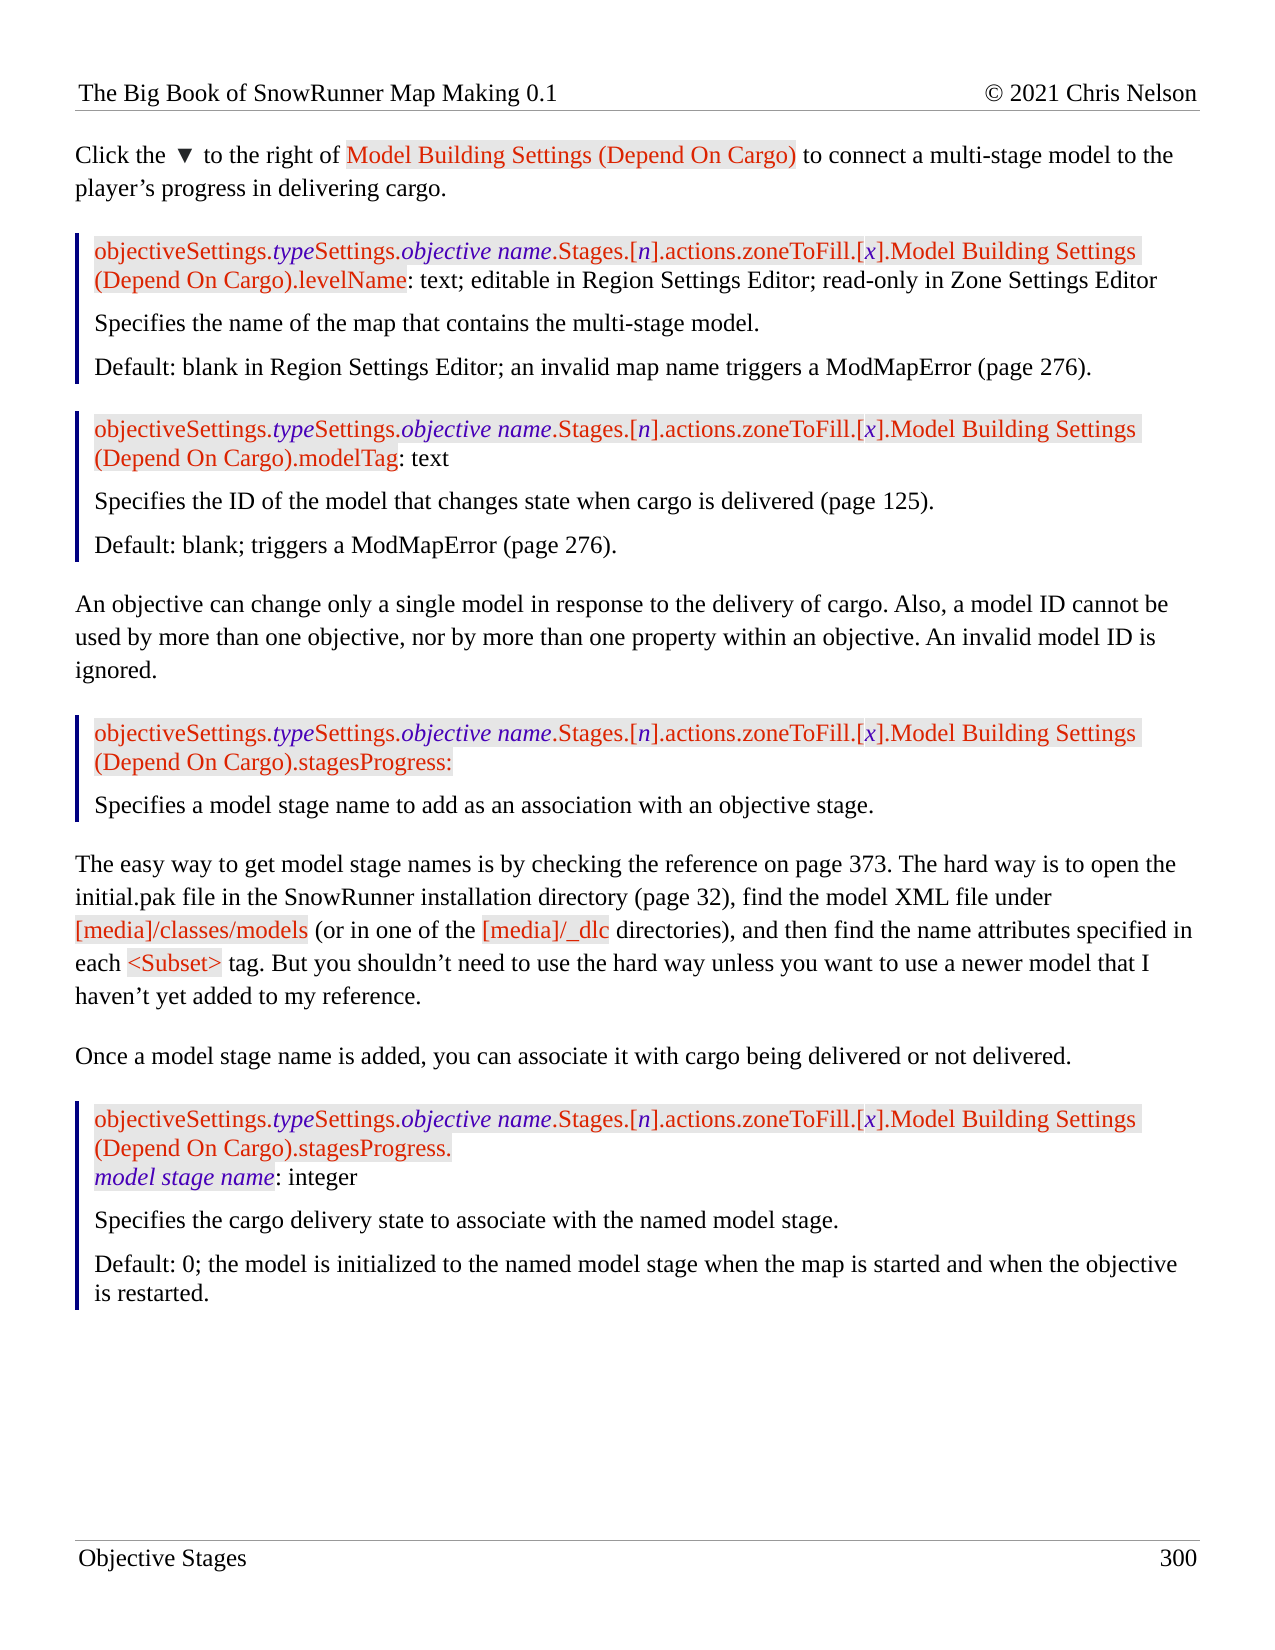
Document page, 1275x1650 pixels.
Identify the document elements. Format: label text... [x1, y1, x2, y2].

text Default: blank; triggers a ModMapError (page 276). [79, 527, 1200, 562]
text Default: blank in Region Settings Editor; an invalid map name triggers a ModMapError (page 276). [79, 349, 1200, 384]
text Specifies the name of the map that contains the multi-stage model. [79, 305, 1200, 337]
text objectiveSettings.typeSettings.objective name.Stages.[n].actions.zoneToFill.[x].Model Building Settings (Depend On Cargo).modelTag: text [79, 411, 1200, 471]
text objectiveSettings.typeSettings.objective name.Stages.[n].actions.zoneToFill.[x].Model Building Settings (Depend On Cargo).stagesProgress. model stage name: integer [79, 1101, 1200, 1191]
text Click the ▼ to the right of Model Building Settings (Depend On Cargo) to connect a multi-stage model to the player’s progress in delivering cargo. [75, 140, 1200, 202]
text Once a model stage name is added, you can associate it with cargo being delivered or not delivered. [75, 1041, 1200, 1070]
text objectiveSettings.typeSettings.objective name.Stages.[n].actions.zoneToFill.[x].Model Building Settings (Depend On Cargo).stagesProgress: ➕ [79, 715, 1200, 776]
text The easy way to get model stage names is by checking the reference on page 373. The hard way is to open the initial.pak file in the SnowRunner installation directory (page 32), find the model XML file under [media]/classes/models (or in one of the [media]/_dlc directories), and then find the name attributes specified in each <Subset> tag. But you shouldn’t need to use the hard way unless you want to use a newer model that I haven’t yet added to my reference. [75, 849, 1200, 1010]
text Specifies the cargo delivery state to associate with the named model stage. [79, 1203, 1200, 1234]
text objectiveSettings.typeSettings.objective name.Stages.[n].actions.zoneToFill.[x].Model Building Settings (Depend On Cargo).levelName: text; editable in Region Settings Editor; read-only in Zone Settings Editor [79, 233, 1200, 293]
text Specifies the ID of the model that changes state when cargo is delivered (page 125). [79, 483, 1200, 515]
text An objective can change only a single model in response to the delivery of cargo. Also, a model ID cannot be used by more than one objective, nor by more than one property within an objective. An invalid model ID is ignored. [75, 589, 1200, 684]
text Specifies a model stage name to add as an association with an objective stage. [79, 787, 1200, 822]
text Default: 0; the model is initialized to the named model stage when the map is started and when the objective is restarted. [79, 1246, 1200, 1310]
